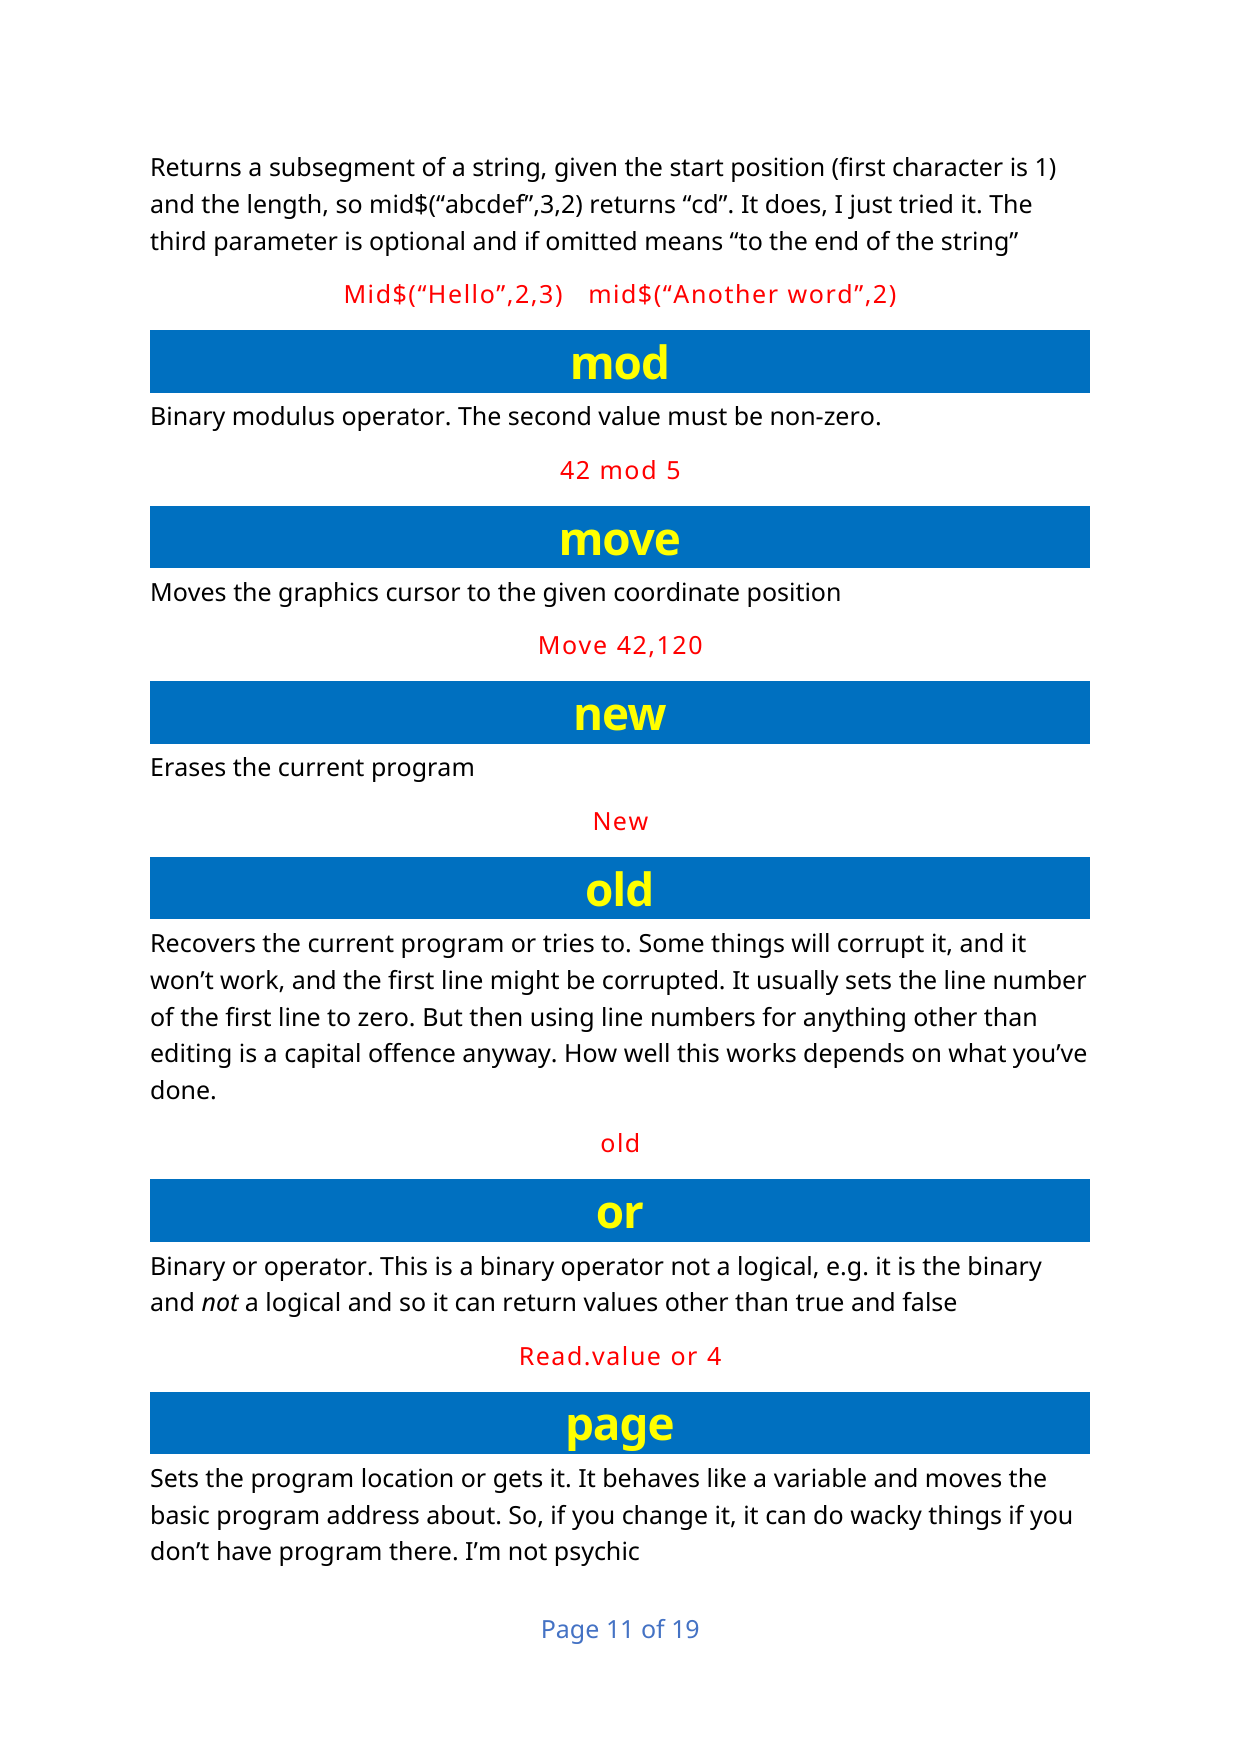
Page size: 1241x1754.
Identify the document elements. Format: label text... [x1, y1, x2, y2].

subtitle New [150, 803, 1090, 838]
title mod [150, 330, 1090, 393]
title new [150, 681, 1090, 744]
title or [150, 1179, 1090, 1242]
subtitle Read.value or 4 [150, 1338, 1090, 1372]
text Binary modulus operator. The second value must be non-zero. [150, 399, 1090, 433]
title old [150, 857, 1090, 919]
text Sets the program location or gets it. It behaves like a variable and moves the basic program address about. So, if you change it, it can do wacky things if you don’t have program there. I’m not psychic [150, 1461, 1090, 1568]
text Erases the current program [150, 750, 1090, 784]
text Binary or operator. This is a binary operator not a logical, e.g. it is the binary and not a logical and so it can return values other than true and false [150, 1248, 1090, 1319]
subtitle 42 mod 5 [150, 452, 1090, 487]
subtitle old [150, 1126, 1090, 1160]
subtitle Mid$(“Hello”,2,3) mid$(“Another word”,2) [150, 277, 1090, 311]
text Returns a subsegment of a string, given the start position (first character is 1) and the length, so mid$(“abcdef”,3,2) returns “cd”. It does, I just tried it. The third parameter is optional and if omitted means “to the end of the string” [150, 150, 1090, 258]
text Moves the graphics cursor to the given coordinate position [150, 574, 1090, 609]
text Recovers the current program or tries to. Some things will corrupt it, and it won’t work, and the first line might be corrupted. It usually sets the line number of the first line to zero. But then using line numbers for anything other than editing is a capital offence anyway. How well this works depends on what you’ve done. [150, 926, 1090, 1107]
title page [150, 1392, 1090, 1454]
subtitle Move 42,120 [150, 628, 1090, 662]
title move [150, 506, 1090, 568]
